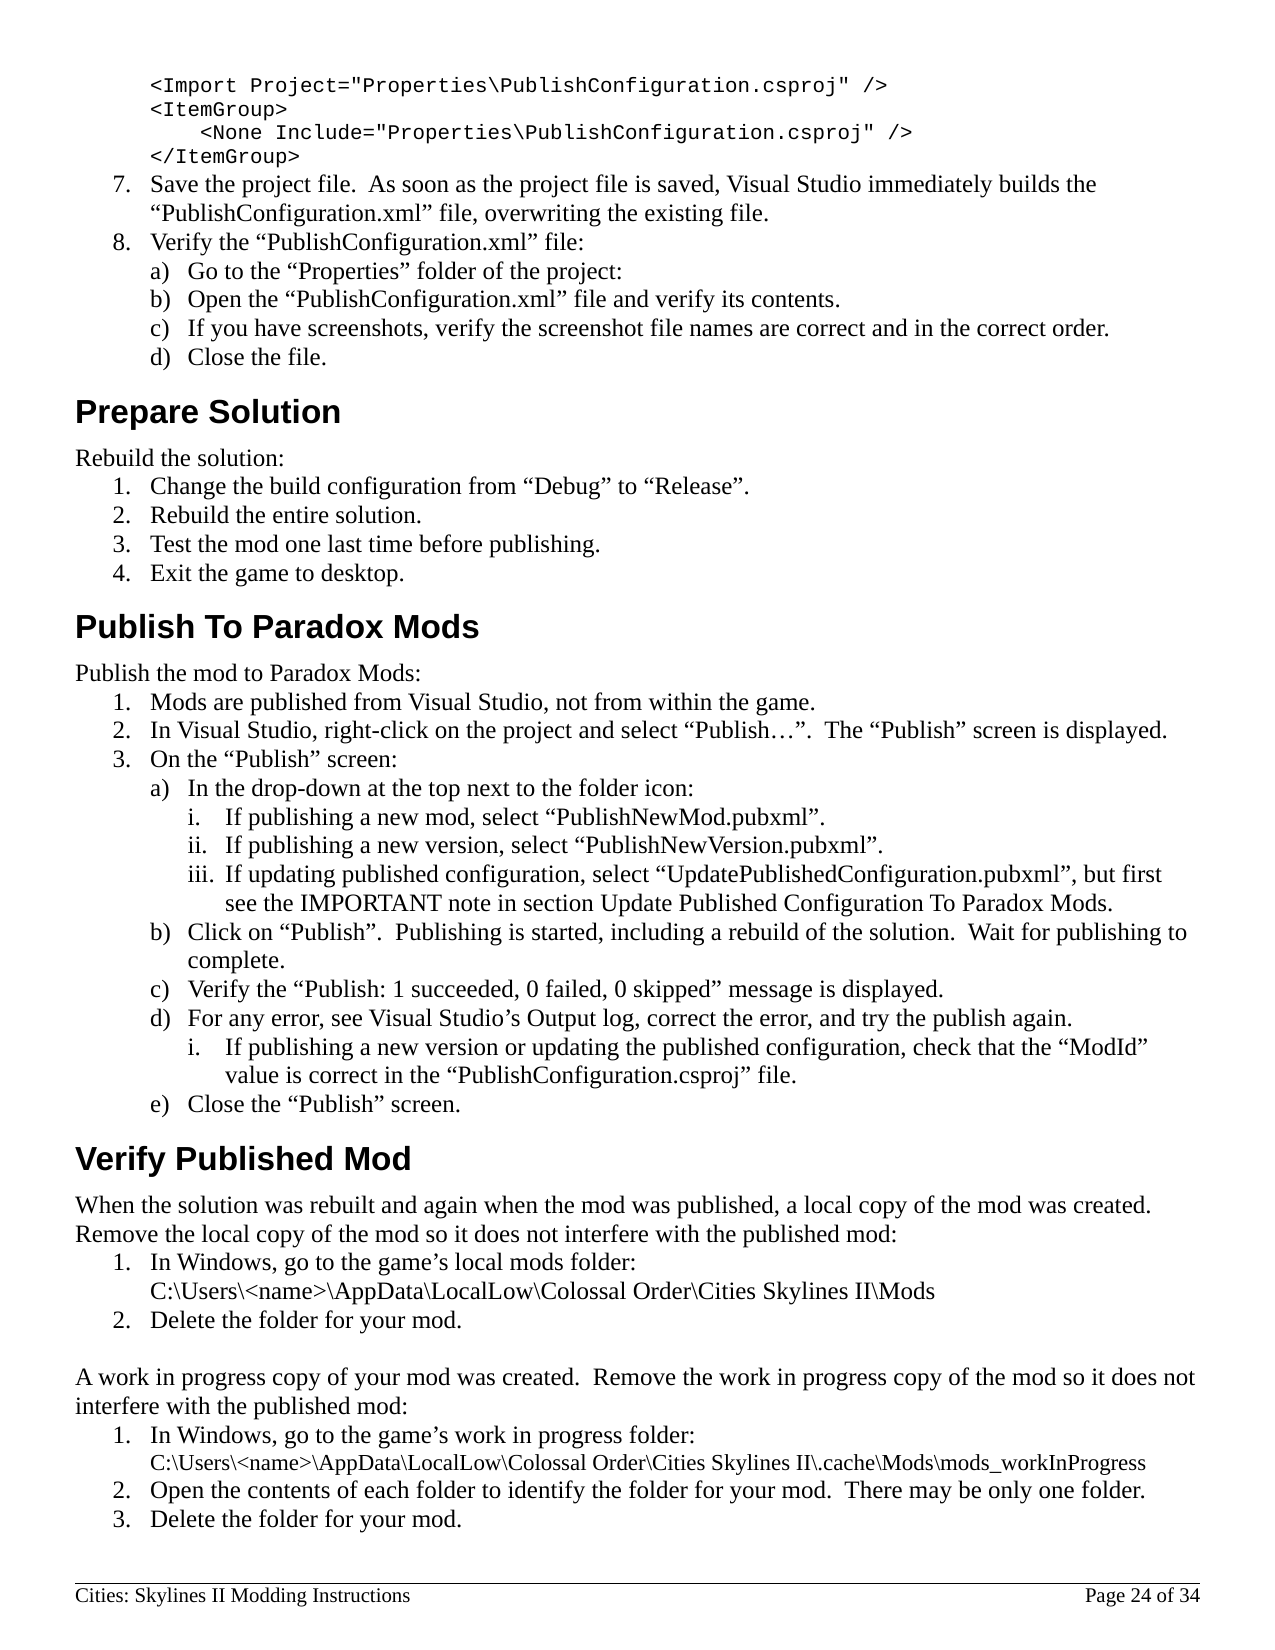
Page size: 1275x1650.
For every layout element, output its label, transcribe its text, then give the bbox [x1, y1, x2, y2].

list Close the “Publish” screen. [150, 1089, 1200, 1118]
list Click on “Publish”. Publishing is started, including a rebuild of the solution. Wait for publishing to complete. [150, 917, 1200, 974]
list Exit the game to desktop. [112, 558, 1200, 586]
subtitle Publish To Paradox Mods [75, 607, 1200, 646]
list Save the project file. As soon as the project file is saved, Visual Studio immediately builds the “PublishConfiguration.xml” file, overwriting the existing file. [112, 169, 1200, 227]
list In the drop-down at the top next to the folder icon: [150, 773, 1200, 802]
list For any error, see Visual Studio’s Output log, correct the error, and try the publish again. [150, 1003, 1200, 1032]
list Open the “PublishConfiguration.xml” file and verify its contents. [150, 284, 1200, 313]
subtitle Verify Published Mod [75, 1139, 1200, 1177]
text Publish the mod to Paradox Mods: [75, 658, 1200, 687]
list In Windows, go to the game’s work in progress folder: C:\Users\<name>\AppData\LocalLow\Colossal Order\Cities Skylines II\.cache\Mods\mods_workInProgress [112, 1420, 1200, 1475]
list Open the contents of each folder to identify the folder for your mod. There may be only one folder. [112, 1475, 1200, 1504]
list On the “Publish” screen: [112, 744, 1200, 773]
list If updating published configuration, select “UpdatePublishedConfiguration.pubxml”, but first see the IMPORTANT note in section Update Published Configuration To Paradox Mods. [187, 859, 1200, 917]
list Delete the folder for your mod. [112, 1504, 1200, 1532]
text When the solution was rebuilt and again when the mod was published, a local copy of the mod was created. Remove the local copy of the mod so it does not interfere with the published mod: [75, 1190, 1200, 1247]
list Change the build configuration from “Debug” to “Release”. [112, 471, 1200, 500]
text Rebuild the solution: [75, 443, 1200, 471]
list Delete the folder for your mod. [112, 1305, 1200, 1334]
list If publishing a new version or updating the published configuration, check that the “ModId” value is correct in the “PublishConfiguration.csproj” file. [187, 1032, 1200, 1089]
list Verify the “Publish: 1 succeeded, 0 failed, 0 skipped” message is displayed. [150, 974, 1200, 1003]
list If publishing a new version, select “PublishNewVersion.pubxml”. [187, 831, 1200, 859]
text A work in progress copy of your mod was created. Remove the work in progress copy of the mod so it does not interfere with the published mod: [75, 1362, 1200, 1420]
list Rebuild the entire solution. [112, 500, 1200, 529]
list <Import Project="Properties\PublishConfiguration.csproj" /> <ItemGroup> <None Include="Properties\PublishConfiguration.csproj" /> </ItemGroup> [112, 75, 1200, 169]
list In Visual Studio, right-click on the project and select “Publish…”. The “Publish” screen is displayed. [112, 716, 1200, 744]
list Go to the “Properties” folder of the project: [150, 256, 1200, 284]
list Test the mod one last time before publishing. [112, 529, 1200, 558]
list Mods are published from Visual Studio, not from within the game. [112, 687, 1200, 716]
list Close the file. [150, 342, 1200, 371]
list Verify the “PublishConfiguration.xml” file: [112, 227, 1200, 256]
list In Windows, go to the game’s local mods folder: C:\Users\<name>\AppData\LocalLow\Colossal Order\Cities Skylines II\Mods [112, 1247, 1200, 1305]
list If you have screenshots, verify the screenshot file names are correct and in the correct order. [150, 313, 1200, 342]
subtitle Prepare Solution [75, 392, 1200, 430]
list If publishing a new mod, select “PublishNewMod.pubxml”. [187, 802, 1200, 831]
